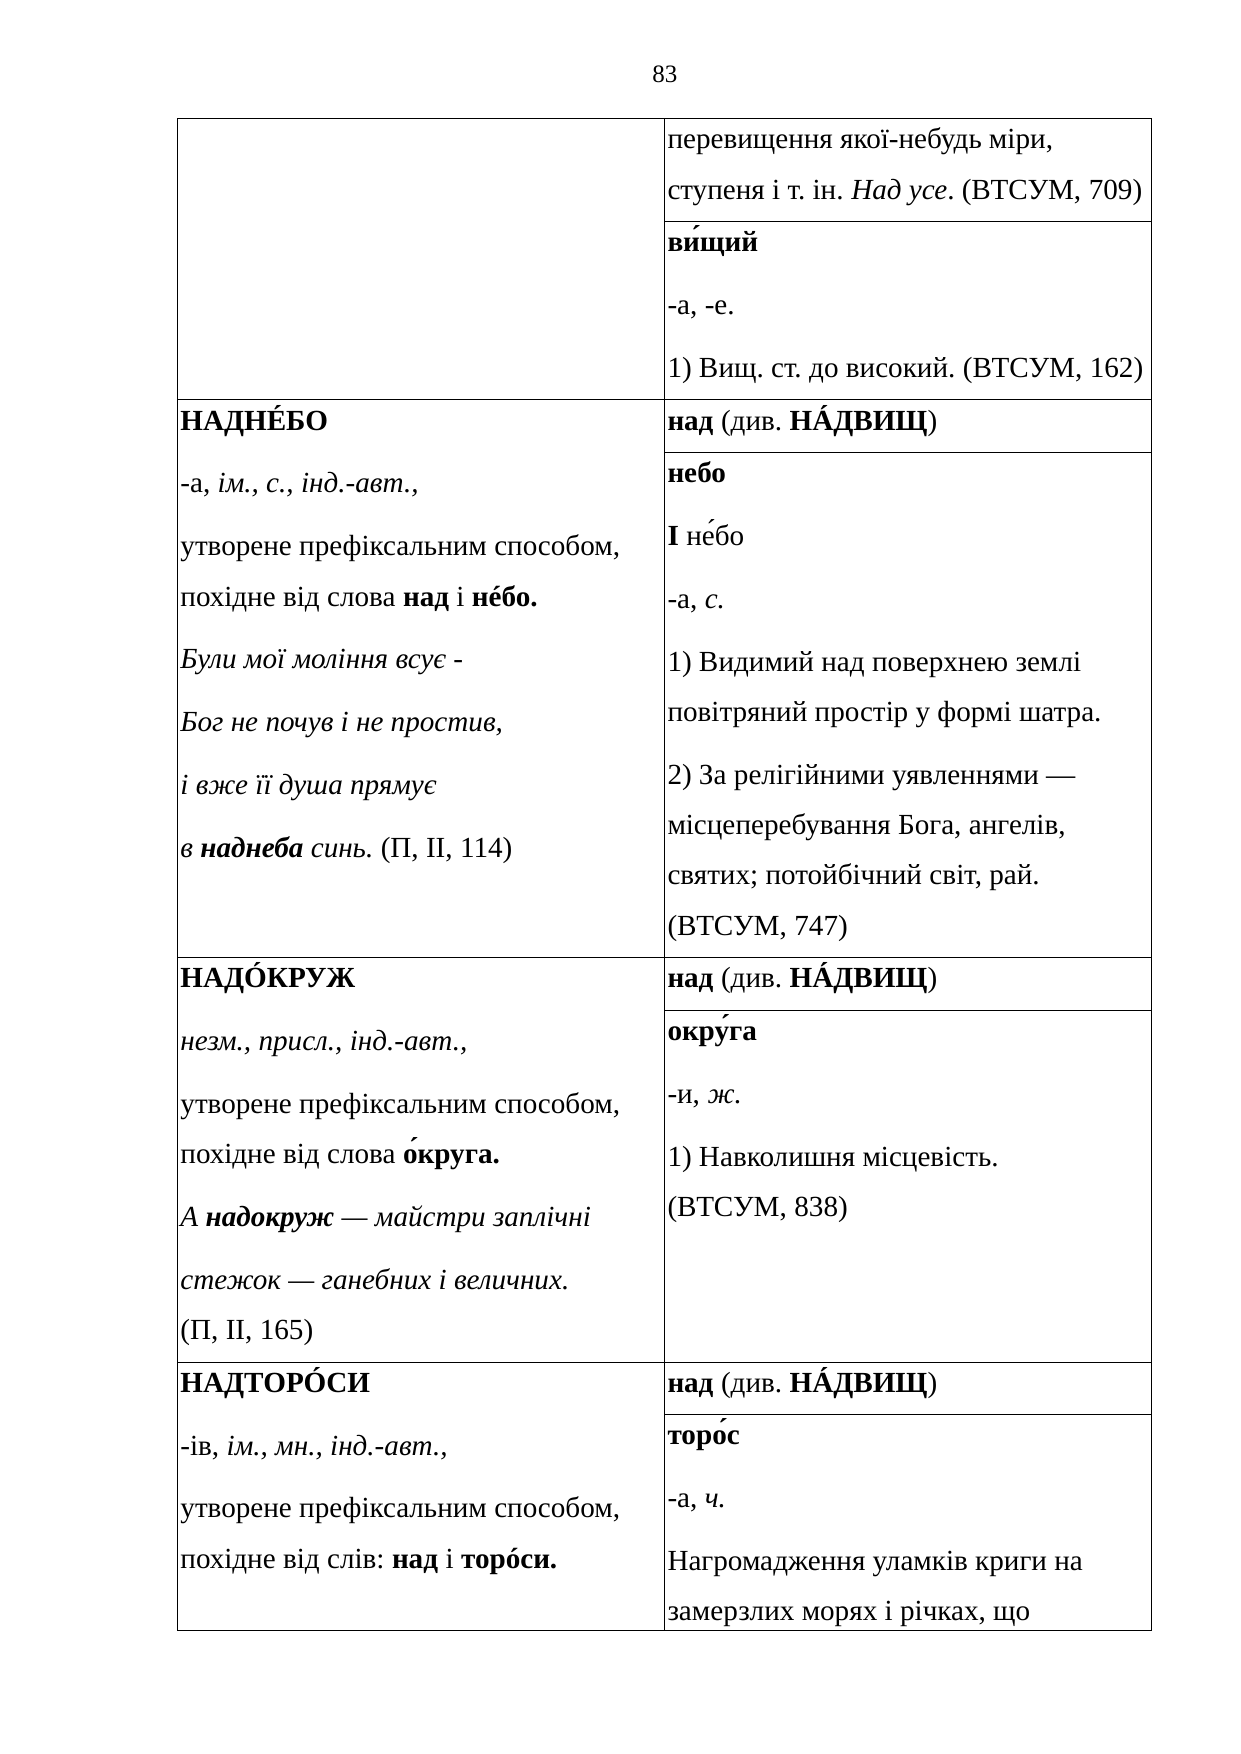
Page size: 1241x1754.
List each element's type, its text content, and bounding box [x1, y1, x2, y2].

table_cell над (див. НÁДВИЩ) [665, 958, 1151, 1009]
table_cell окру́га -и, ж. 1) Навколишня місцевість. (ВТСУМ, 838) [665, 1011, 1151, 1361]
table_cell над (див. НÁДВИЩ) [665, 1363, 1151, 1414]
table_cell НАДÓКРУЖ незм., присл., інд.-авт., утворене префіксальним способом, похідне від слова о́круга. А надокруж — майстри заплічні стежок — ганебних і величних. (П, ІІ, 165) [178, 958, 664, 1361]
table_cell перевищення якої-небудь міри, ступеня і т. ін. Над усе. (ВТСУМ, 709) [665, 119, 1151, 221]
table_cell ви́щий -а, -е. 1) Вищ. ст. до високий. (ВТСУМ, 162) [665, 222, 1151, 399]
table_cell над (див. НÁДВИЩ) [665, 400, 1151, 452]
table_cell НАДНÉБО -а, ім., с., інд.-авт., утворене префіксальним способом, похідне від слова над і нéбо. Були мої моління всує - Бог не почув і не простив, і вже її душа прямує в наднеба синь. (П, ІІ, 114) [178, 400, 664, 957]
table_cell торо́с -а, ч. Нагромадження уламків криги на замерзлих морях і річках, що [665, 1415, 1151, 1630]
table_cell небо I не́бо -а, с. 1) Видимий над поверхнею землі повітряний простір у формі шатра. 2) За релігійними уявленнями — місцеперебування Бога, ангелів, святих; потойбічний світ, рай. (ВТСУМ, 747) [665, 453, 1151, 957]
table_cell [178, 119, 664, 399]
table_cell НАДТОРÓСИ -ів, ім., мн., інд.-авт., утворене префіксальним способом, похідне від слів: над і торóси. [178, 1363, 664, 1630]
